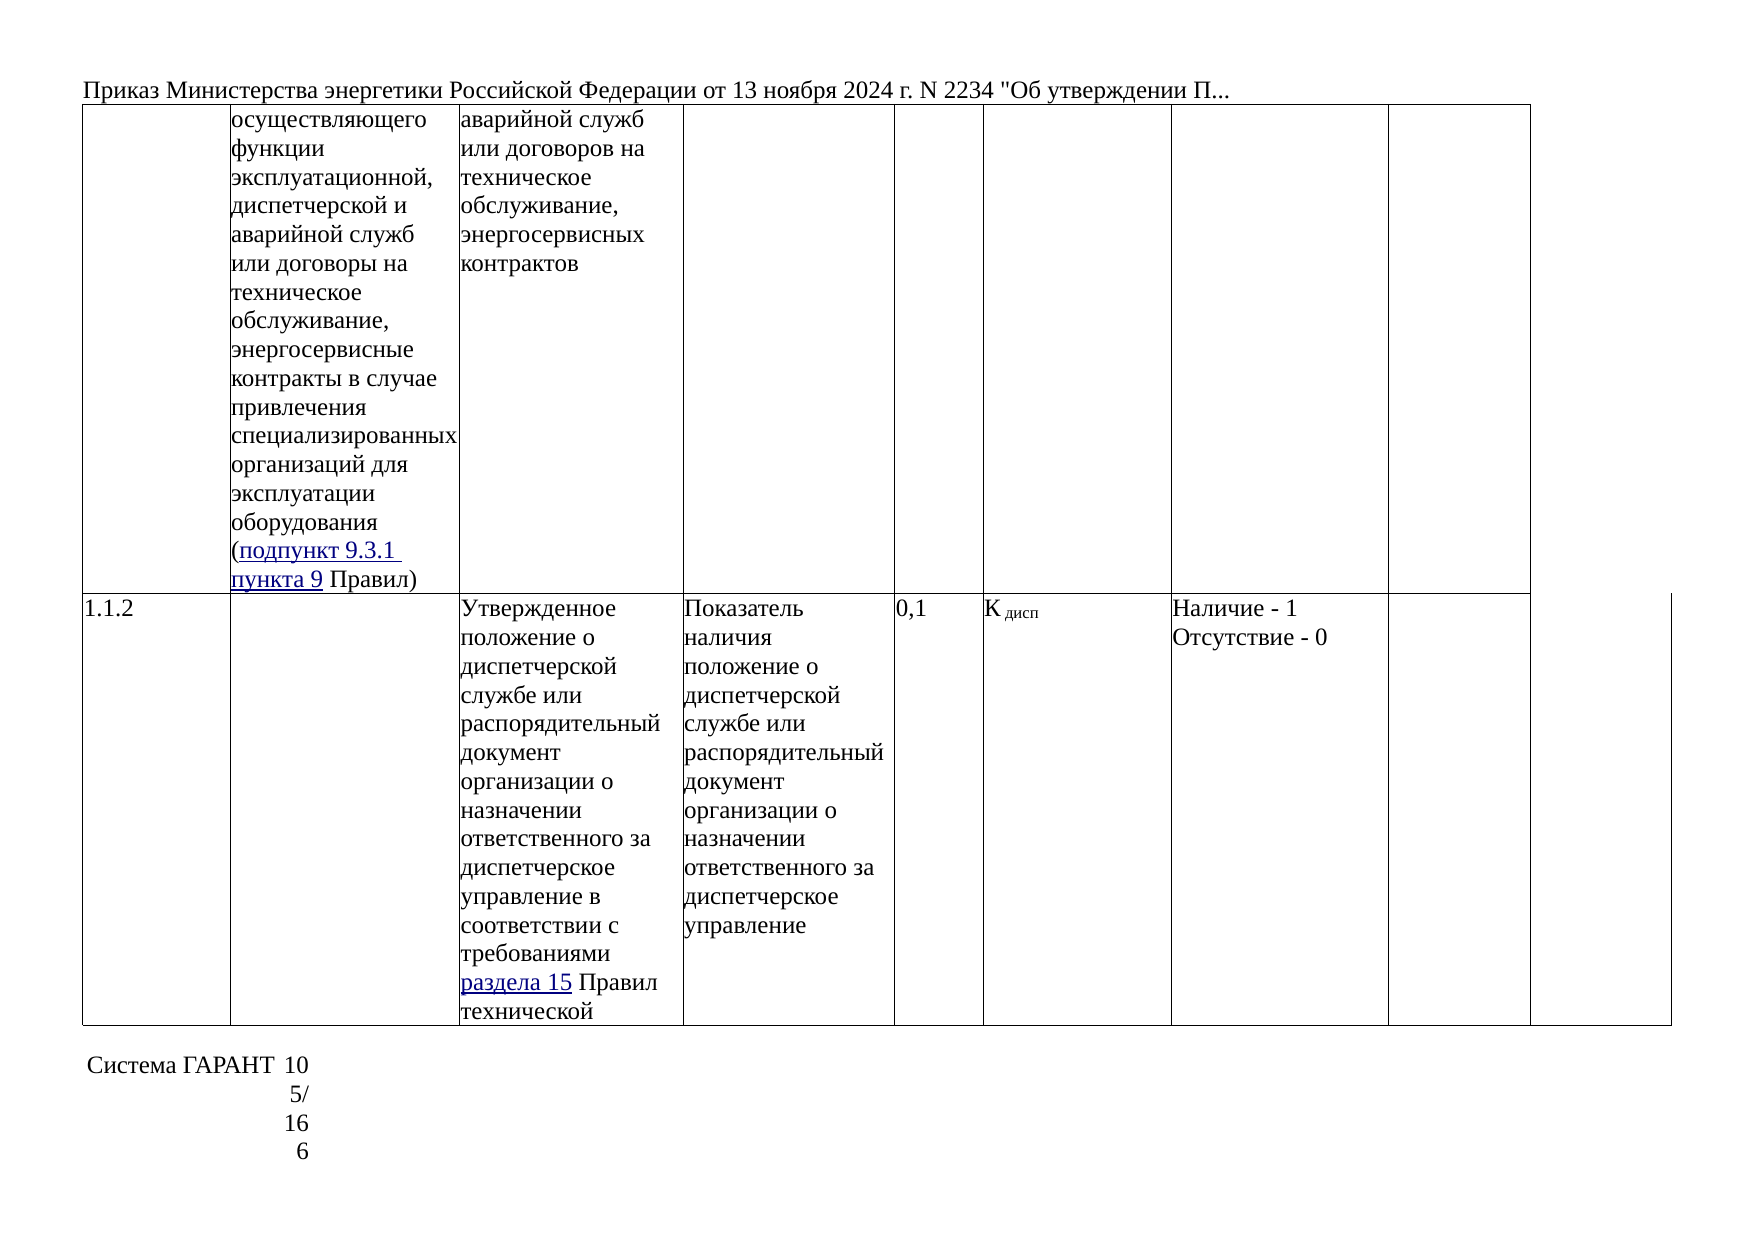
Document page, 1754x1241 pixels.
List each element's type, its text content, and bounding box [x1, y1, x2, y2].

table_cell [1531, 104, 1671, 593]
table_cell Показатель наличия положение о диспетчерской службе или распорядительный документ организации о назначении ответственного за диспетчерское управление [684, 594, 894, 1025]
table_cell осуществляющего функции эксплуатационной, диспетчерской и аварийной служб или договоры на техническое обслуживание, энергосервисные контракты в случае привлечения специализированных организаций для эксплуатации оборудования (подпункт 9.3.1 пункта 9 Правил) [231, 105, 459, 593]
table_cell [895, 105, 983, 593]
table_cell 0,1 [895, 594, 983, 1025]
table_cell аварийной служб или договоров на техническое обслуживание, энергосервисных контрактов [460, 105, 683, 593]
table_cell [1531, 593, 1671, 1025]
table_cell [231, 594, 459, 1025]
table_cell [984, 105, 1171, 593]
table_cell Утвержденное положение о диспетчерской службе или распорядительный документ организации о назначении ответственного за диспетчерское управление в соответствии с требованиями раздела 15 Правил технической [460, 594, 683, 1025]
table_cell 1.1.2 [83, 594, 230, 1025]
table_cell [1172, 105, 1388, 593]
table_cell К дисп [984, 594, 1171, 1025]
table_cell [83, 105, 230, 593]
table_cell Наличие - 1 Отсутствие - 0 [1172, 594, 1388, 1025]
table_cell [1389, 594, 1530, 1025]
table_cell [684, 105, 894, 593]
table_cell [1389, 105, 1530, 593]
